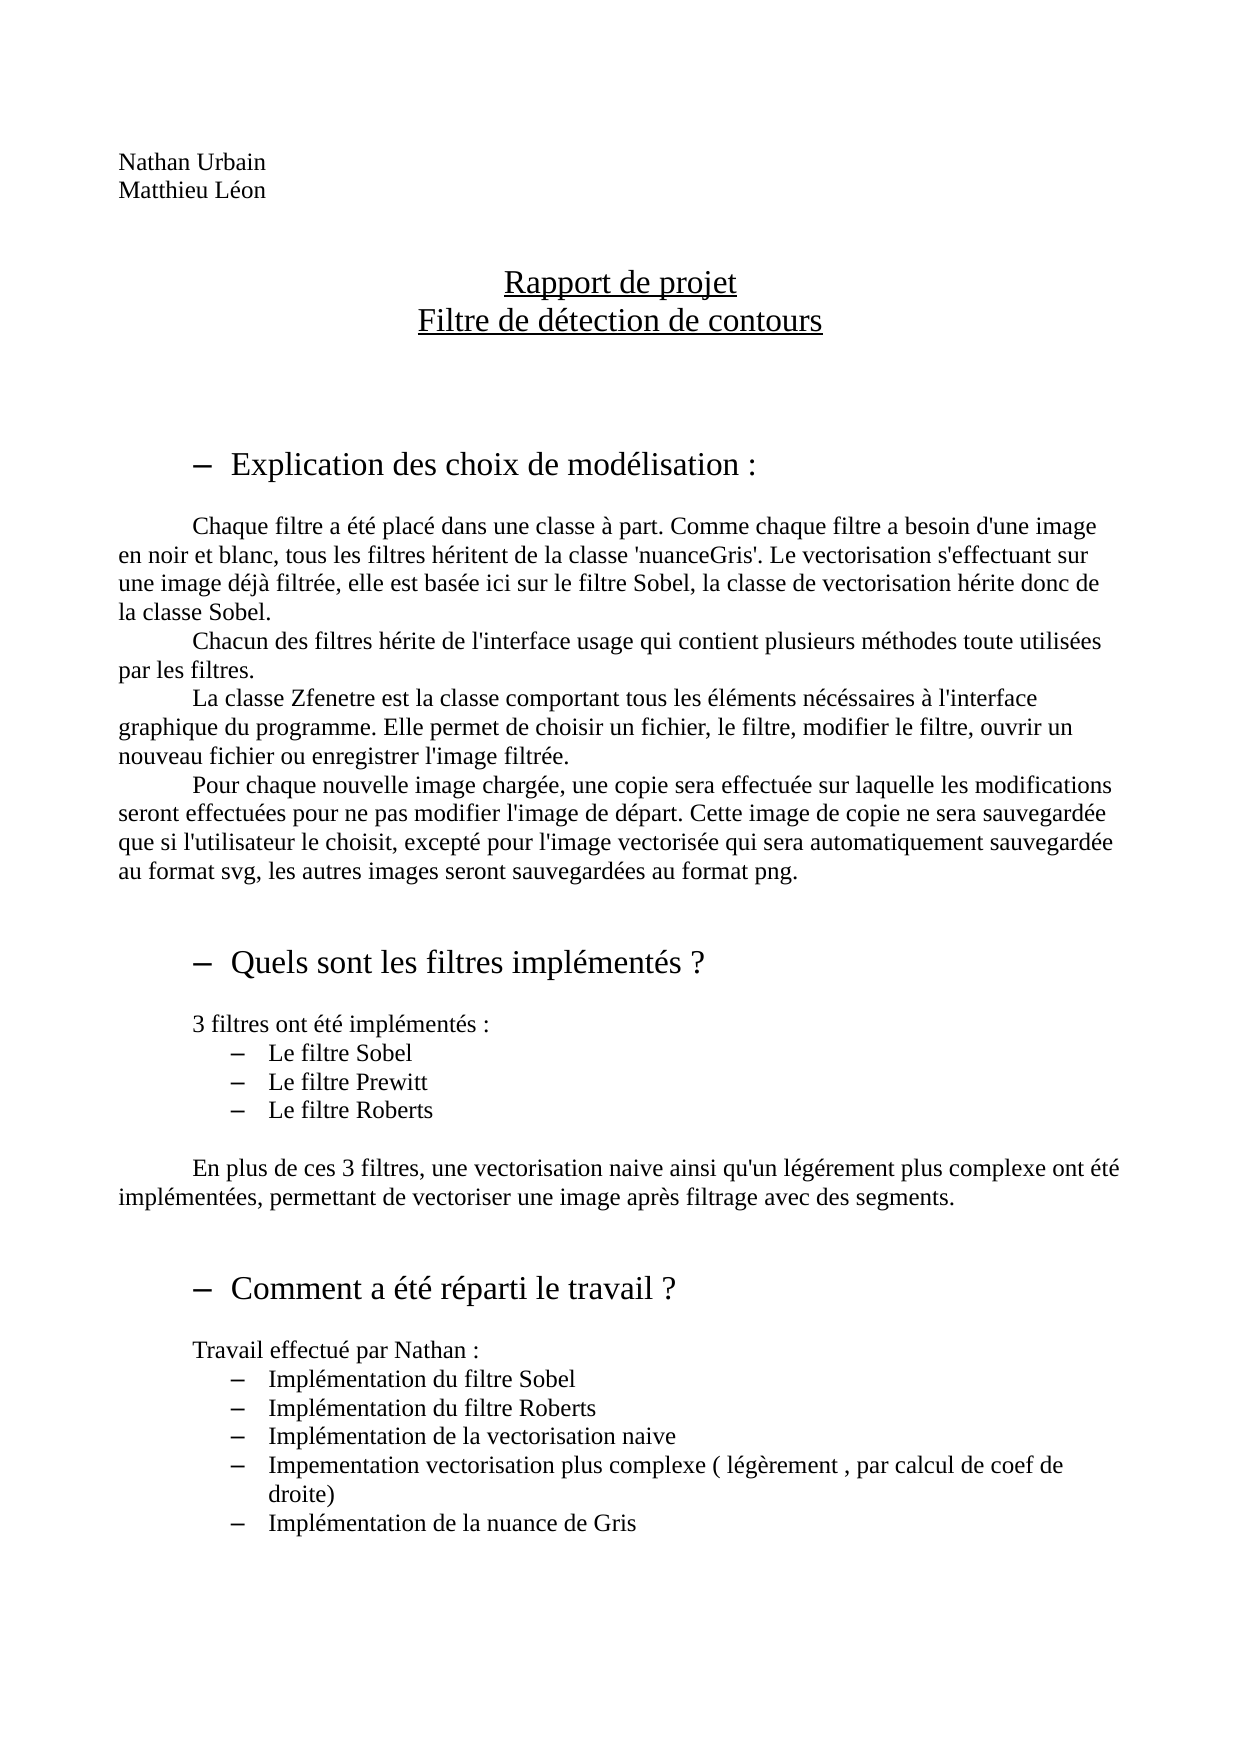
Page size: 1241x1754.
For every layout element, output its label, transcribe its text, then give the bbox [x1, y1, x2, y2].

text Chacun des filtres hérite de l'interface usage qui contient plusieurs méthodes toute utilisées par les filtres. [118, 626, 1122, 683]
text Travail effectué par Nathan : [118, 1335, 1122, 1364]
text Chaque filtre a été placé dans une classe à part. Comme chaque filtre a besoin d'une image en noir et blanc, tous les filtres héritent de la classe 'nuanceGris'. Le vectorisation s'effectuant sur une image déjà filtrée, elle est basée ici sur le filtre Sobel, la classe de vectorisation hérite donc de la classe Sobel. [118, 511, 1122, 626]
list Implémentation du filtre Roberts [231, 1393, 1122, 1421]
text Filtre de détection de contours [118, 300, 1122, 338]
list Le filtre Sobel [231, 1038, 1122, 1067]
text En plus de ces 3 filtres, une vectorisation naive ainsi qu'un légérement plus complexe ont été implémentées, permettant de vectoriser une image après filtrage avec des segments. [118, 1153, 1122, 1211]
text 3 filtres ont été implémentés : [118, 1009, 1122, 1038]
list Implémentation de la nuance de Gris [231, 1508, 1122, 1536]
list Implémentation du filtre Sobel [231, 1364, 1122, 1393]
text La classe Zfenetre est la classe comportant tous les éléments nécéssaires à l'interface graphique du programme. Elle permet de choisir un fichier, le filtre, modifier le filtre, ouvrir un nouveau fichier ou enregistrer l'image filtrée. [118, 683, 1122, 770]
list Quels sont les filtres implémentés ? [193, 942, 1122, 981]
list Le filtre Prewitt [231, 1067, 1122, 1096]
text Matthieu Léon [118, 176, 1122, 204]
text Nathan Urbain [118, 147, 1122, 176]
list Implémentation de la vectorisation naive [231, 1421, 1122, 1450]
list Impementation vectorisation plus complexe ( légèrement , par calcul de coef de droite) [231, 1450, 1122, 1508]
text Rapport de projet [118, 262, 1122, 300]
list Comment a été réparti le travail ? [193, 1268, 1122, 1306]
text Pour chaque nouvelle image chargée, une copie sera effectuée sur laquelle les modifications seront effectuées pour ne pas modifier l'image de départ. Cette image de copie ne sera sauvegardée que si l'utilisateur le choisit, excepté pour l'image vectorisée qui sera automatiquement sauvegardée au format svg, les autres images seront sauvegardées au format png. [118, 770, 1122, 885]
list Le filtre Roberts [231, 1096, 1122, 1124]
list Explication des choix de modélisation : [193, 444, 1122, 482]
